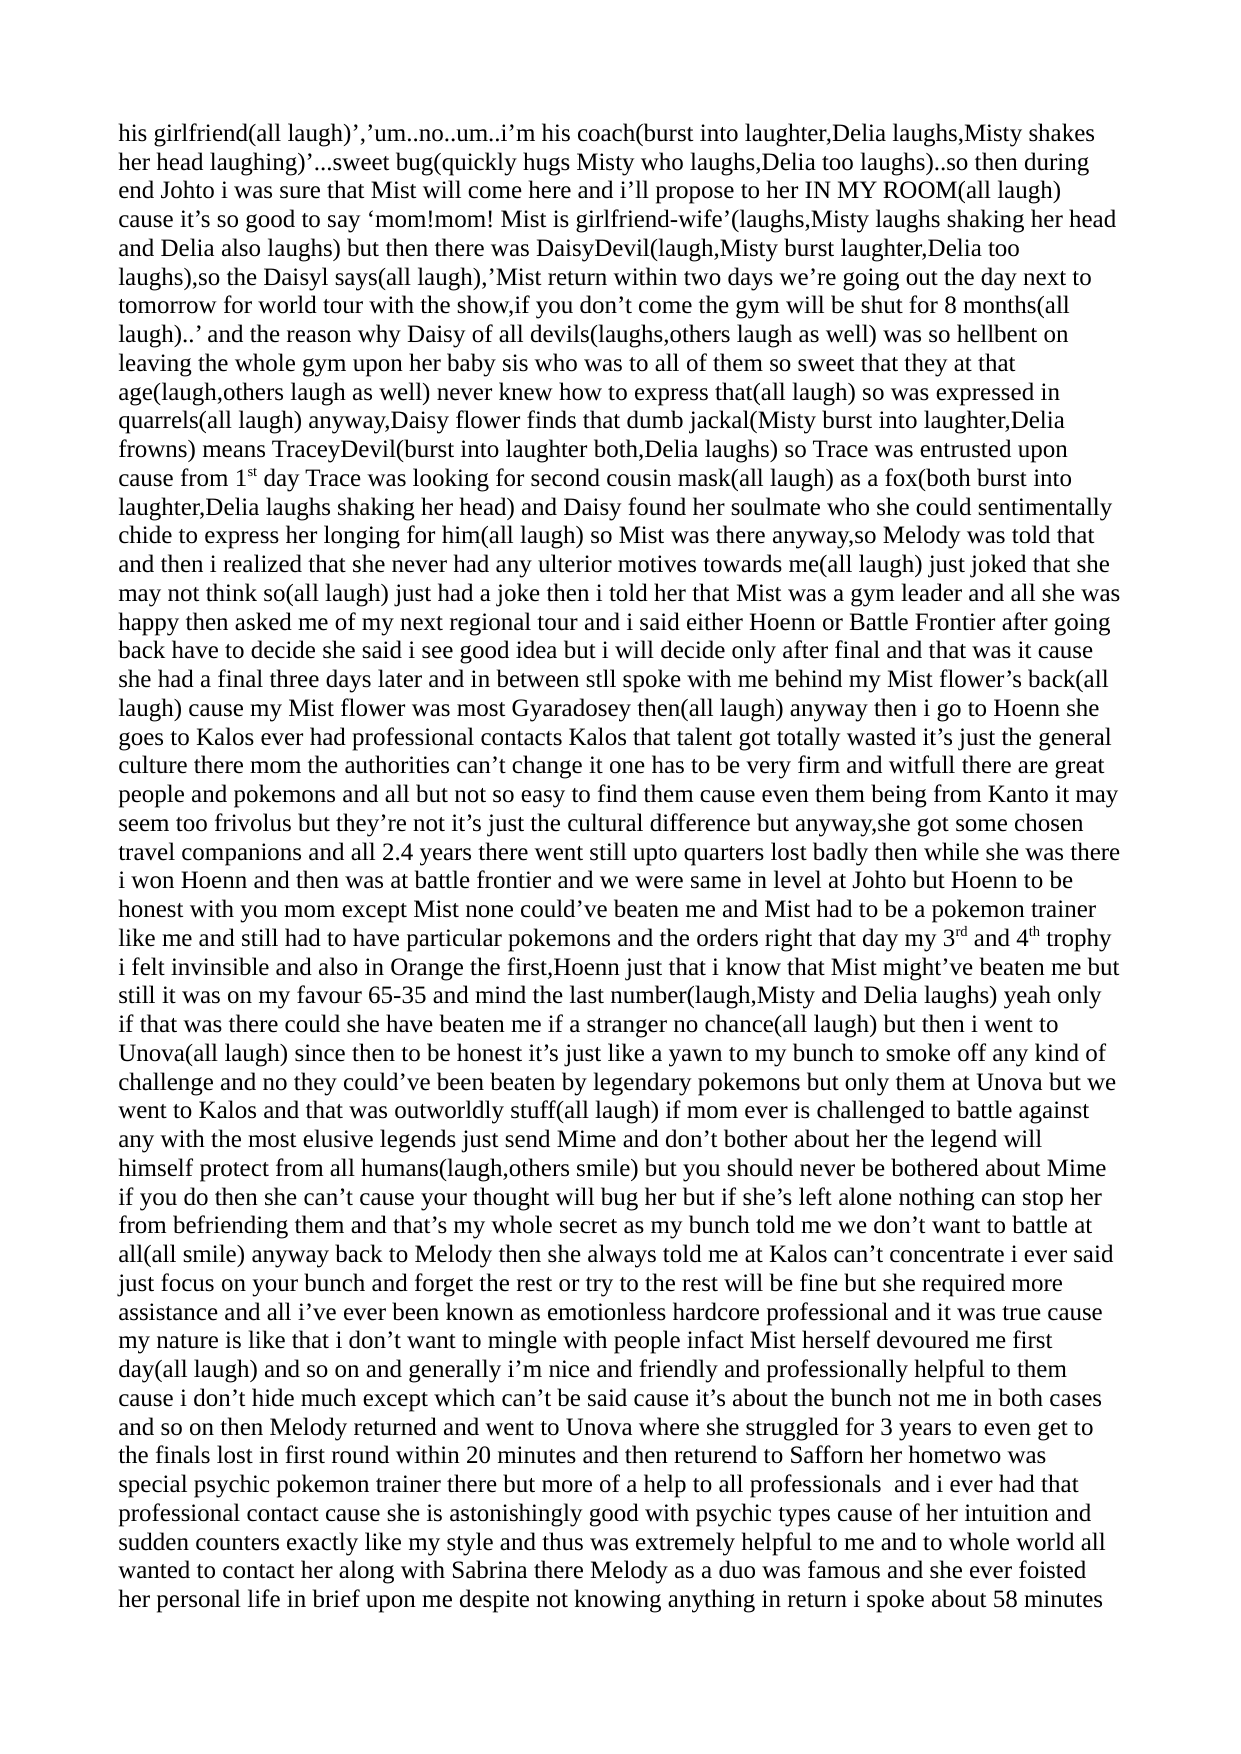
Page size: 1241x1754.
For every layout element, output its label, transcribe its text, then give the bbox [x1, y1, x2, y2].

text his girlfriend(all laugh)’,’um..no..um..i’m his coach(burst into laughter,Delia laughs,Misty shakes her head laughing)’...sweet bug(quickly hugs Misty who laughs,Delia too laughs)..so then during end Johto i was sure that Mist will come here and i’ll propose to her IN MY ROOM(all laugh) cause it’s so good to say ‘mom!mom! Mist is girlfriend-wife’(laughs,Misty laughs shaking her head and Delia also laughs) but then there was DaisyDevil(laugh,Misty burst laughter,Delia too laughs),so the Daisyl says(all laugh),’Mist return within two days we’re going out the day next to tomorrow for world tour with the show,if you don’t come the gym will be shut for 8 months(all laugh)..’ and the reason why Daisy of all devils(laughs,others laugh as well) was so hellbent on leaving the whole gym upon her baby sis who was to all of them so sweet that they at that age(laugh,others laugh as well) never knew how to express that(all laugh) so was expressed in quarrels(all laugh) anyway,Daisy flower finds that dumb jackal(Misty burst into laughter,Delia frowns) means TraceyDevil(burst into laughter both,Delia laughs) so Trace was entrusted upon cause from 1st day Trace was looking for second cousin mask(all laugh) as a fox(both burst into laughter,Delia laughs shaking her head) and Daisy found her soulmate who she could sentimentally chide to express her longing for him(all laugh) so Mist was there anyway,so Melody was told that and then i realized that she never had any ulterior motives towards me(all laugh) just joked that she may not think so(all laugh) just had a joke then i told her that Mist was a gym leader and all she was happy then asked me of my next regional tour and i said either Hoenn or Battle Frontier after going back have to decide she said i see good idea but i will decide only after final and that was it cause she had a final three days later and in between stll spoke with me behind my Mist flower’s back(all laugh) cause my Mist flower was most Gyaradosey then(all laugh) anyway then i go to Hoenn she goes to Kalos ever had professional contacts Kalos that talent got totally wasted it’s just the general culture there mom the authorities can’t change it one has to be very firm and witfull there are great people and pokemons and all but not so easy to find them cause even them being from Kanto it may seem too frivolus but they’re not it’s just the cultural difference but anyway,she got some chosen travel companions and all 2.4 years there went still upto quarters lost badly then while she was there i won Hoenn and then was at battle frontier and we were same in level at Johto but Hoenn to be honest with you mom except Mist none could’ve beaten me and Mist had to be a pokemon trainer like me and still had to have particular pokemons and the orders right that day my 3rd and 4th trophy i felt invinsible and also in Orange the first,Hoenn just that i know that Mist might’ve beaten me but still it was on my favour 65-35 and mind the last number(laugh,Misty and Delia laughs) yeah only if that was there could she have beaten me if a stranger no chance(all laugh) but then i went to Unova(all laugh) since then to be honest it’s just like a yawn to my bunch to smoke off any kind of challenge and no they could’ve been beaten by legendary pokemons but only them at Unova but we went to Kalos and that was outworldly stuff(all laugh) if mom ever is challenged to battle against any with the most elusive legends just send Mime and don’t bother about her the legend will himself protect from all humans(laugh,others smile) but you should never be bothered about Mime if you do then she can’t cause your thought will bug her but if she’s left alone nothing can stop her from befriending them and that’s my whole secret as my bunch told me we don’t want to battle at all(all smile) anyway back to Melody then she always told me at Kalos can’t concentrate i ever said just focus on your bunch and forget the rest or try to the rest will be fine but she required more assistance and all i’ve ever been known as emotionless hardcore professional and it was true cause my nature is like that i don’t want to mingle with people infact Mist herself devoured me first day(all laugh) and so on and generally i’m nice and friendly and professionally helpful to them cause i don’t hide much except which can’t be said cause it’s about the bunch not me in both cases and so on then Melody returned and went to Unova where she struggled for 3 years to even get to the finals lost in first round within 20 minutes and then returend to Safforn her hometwo was special psychic pokemon trainer there but more of a help to all professionals and i ever had that professional contact cause she is astonishingly good with psychic types cause of her intuition and sudden counters exactly like my style and thus was extremely helpful to me and to whole world all wanted to contact her along with Sabrina there Melody as a duo was famous and she ever foisted her personal life in brief upon me despite not knowing anything in return i spoke about 58 minutes [118, 118, 1122, 1613]
